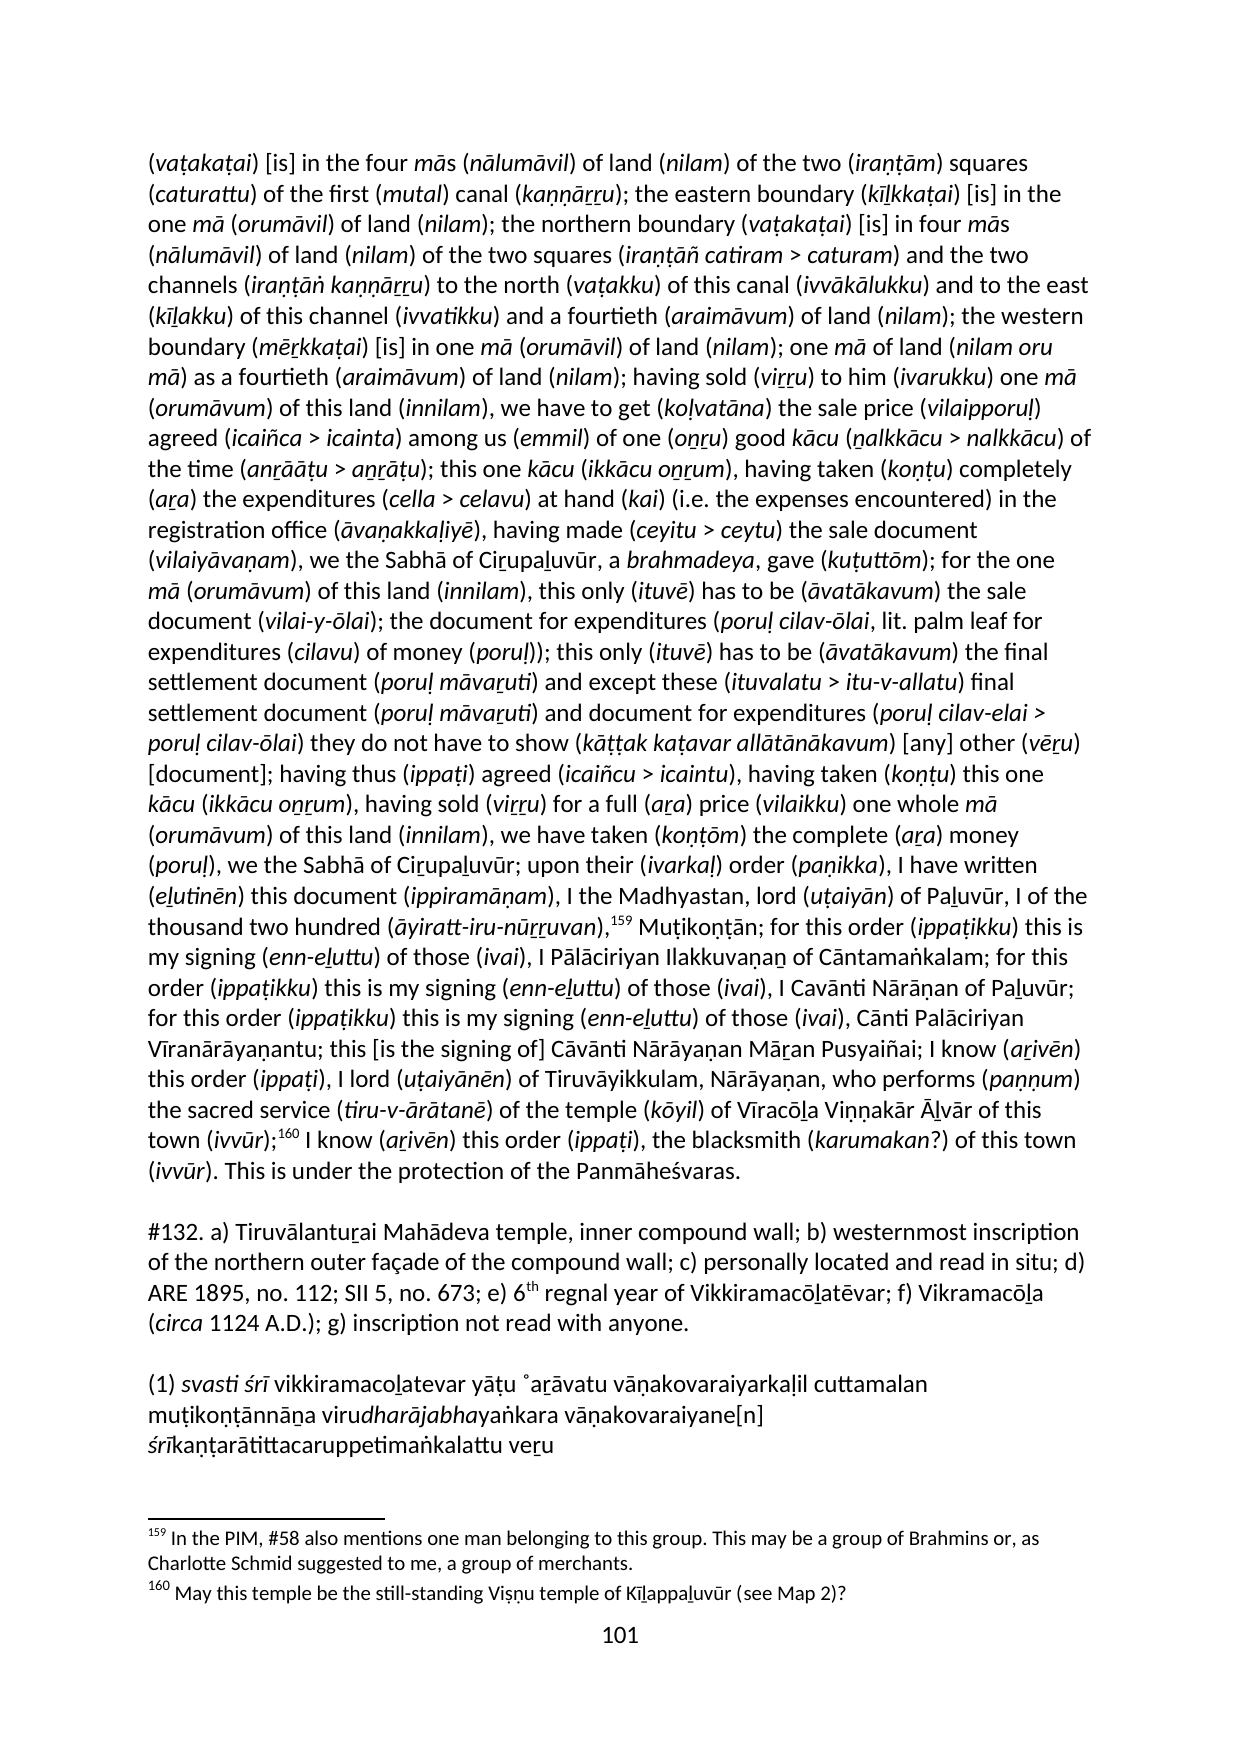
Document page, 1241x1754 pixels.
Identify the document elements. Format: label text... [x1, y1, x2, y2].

text (vaṭakaṭai) [is] in the four mās (nālumāvil) of land (nilam) of the two (iraṇṭām) squares (caturattu) of the first (mutal) canal (kaṇṇāṟṟu); the eastern boundary (kīḻkkaṭai) [is] in the one mā (orumāvil) of land (nilam); the northern boundary (vaṭakaṭai) [is] in four mās (nālumāvil) of land (nilam) of the two squares (iraṇṭāñ catiram > caturam) and the two channels (iraṇṭāṅ kaṇṇāṟṟu) to the north (vaṭakku) of this canal (ivvākālukku) and to the east (kīḻakku) of this channel (ivvatikku) and a fourtieth (araimāvum) of land (nilam); the western boundary (mēṟkkaṭai) [is] in one mā (orumāvil) of land (nilam); one mā of land (nilam oru mā) as a fourtieth (araimāvum) of land (nilam); having sold (viṟṟu) to him (ivarukku) one mā (orumāvum) of this land (innilam), we have to get (koḷvatāna) the sale price (vilaipporuḷ) agreed (icaiñca > icainta) among us (emmil) of one (oṉṟu) good kācu (ṉalkkācu > nalkkācu) of the time (anṟāāṭu > aṉṟāṭu); this one kācu (ikkācu oṉṟum), having taken (koṇṭu) completely (aṟa) the expenditures (cella > celavu) at hand (kai) (i.e. the expenses encountered) in the registration office (āvaṇakkaḷiyē), having made (ceyitu > ceytu) the sale document (vilaiyāvaṇam), we the Sabhā of Ciṟupaḻuvūr, a brahmadeya, gave (kuṭuttōm); for the one mā (orumāvum) of this land (innilam), this only (ituvē) has to be (āvatākavum) the sale document (vilai-y-ōlai); the document for expenditures (poruḷ cilav-ōlai, lit. palm leaf for expenditures (cilavu) of money (poruḷ)); this only (ituvē) has to be (āvatākavum) the final settlement document (poruḷ māvaṟuti) and except these (ituvalatu > itu-v-allatu) final settlement document (poruḷ māvaṟuti) and document for expenditures (poruḷ cilav-elai > poruḷ cilav-ōlai) they do not have to show (kāṭṭak kaṭavar allātānākavum) [any] other (vēṟu) [document]; having thus (ippaṭi) agreed (icaiñcu > icaintu), having taken (koṇṭu) this one kācu (ikkācu oṉṟum), having sold (viṟṟu) for a full (aṟa) price (vilaikku) one whole mā (orumāvum) of this land (innilam), we have taken (koṇṭōm) the complete (aṟa) money (poruḷ), we the Sabhā of Ciṟupaḻuvūr; upon their (ivarkaḷ) order (paṇikka), I have written (eḻutinēn) this document (ippiramāṇam), I the Madhyastan, lord (uṭaiyān) of Paḻuvūr, I of the thousand two hundred (āyiratt-iru-nūṟṟuvan), Muṭikoṇṭān; for this order (ippaṭikku) this is my signing (enn-eḻuttu) of those (ivai), I Pālāciriyan Ilakkuvaṇaṉ of Cāntamaṅkalam; for this order (ippaṭikku) this is my signing (enn-eḻuttu) of those (ivai), I Cavānti Nārāṇan of Paḻuvūr; for this order (ippaṭikku) this is my signing (enn-eḻuttu) of those (ivai), Cānti Palāciriyan Vīranārāyaṇantu; this [is the signing of] Cāvānti Nārāyaṇan Māṟan Pusyaiñai; I know (aṟivēn) this order (ippaṭi), I lord (uṭaiyānēn) of Tiruvāyikkulam, Nārāyaṇan, who performs (paṇṇum) the sacred service (tiru-v-ārātanē) of the temple (kōyil) of Vīracōḻa Viṇṇakār Āḻvār of this town (ivvūr); I know (aṟivēn) this order (ippaṭi), the blacksmith (karumakan?) of this town (ivvūr). This is under the protection of the Panmāheśvaras. [148, 148, 1093, 1185]
text In the PIM, #58 also mentions one man belonging to this group. This may be a group of Brahmins or, as Charlotte Schmid suggested to me, a group of merchants. [148, 1525, 1093, 1576]
text May this temple be the still-standing Viṣṇu temple of Kīḻappaḻuvūr (see Map 2)? [148, 1576, 1093, 1606]
text (1) svasti śrī vikkiramacoḻatevar yāṭu ˚aṟāvatu vāṇakovaraiyarkaḷil cuttamalan muṭikoṇṭānnāṉa virudharājabhayaṅkara vāṇakovaraiyane[n] śrīkaṇṭarātittacaruppetimaṅkalattu veṟu [148, 1368, 1093, 1460]
text #132. a) Tiruvālantuṟai Mahādeva temple, inner compound wall; b) westernmost inscription of the northern outer façade of the compound wall; c) personally located and read in situ; d) ARE 1895, no. 112; SII 5, no. 673; e) 6th regnal year of Vikkiramacōḻatēvar; f) Vikramacōḻa (circa 1124 A.D.); g) inscription not read with anyone. [148, 1216, 1093, 1338]
